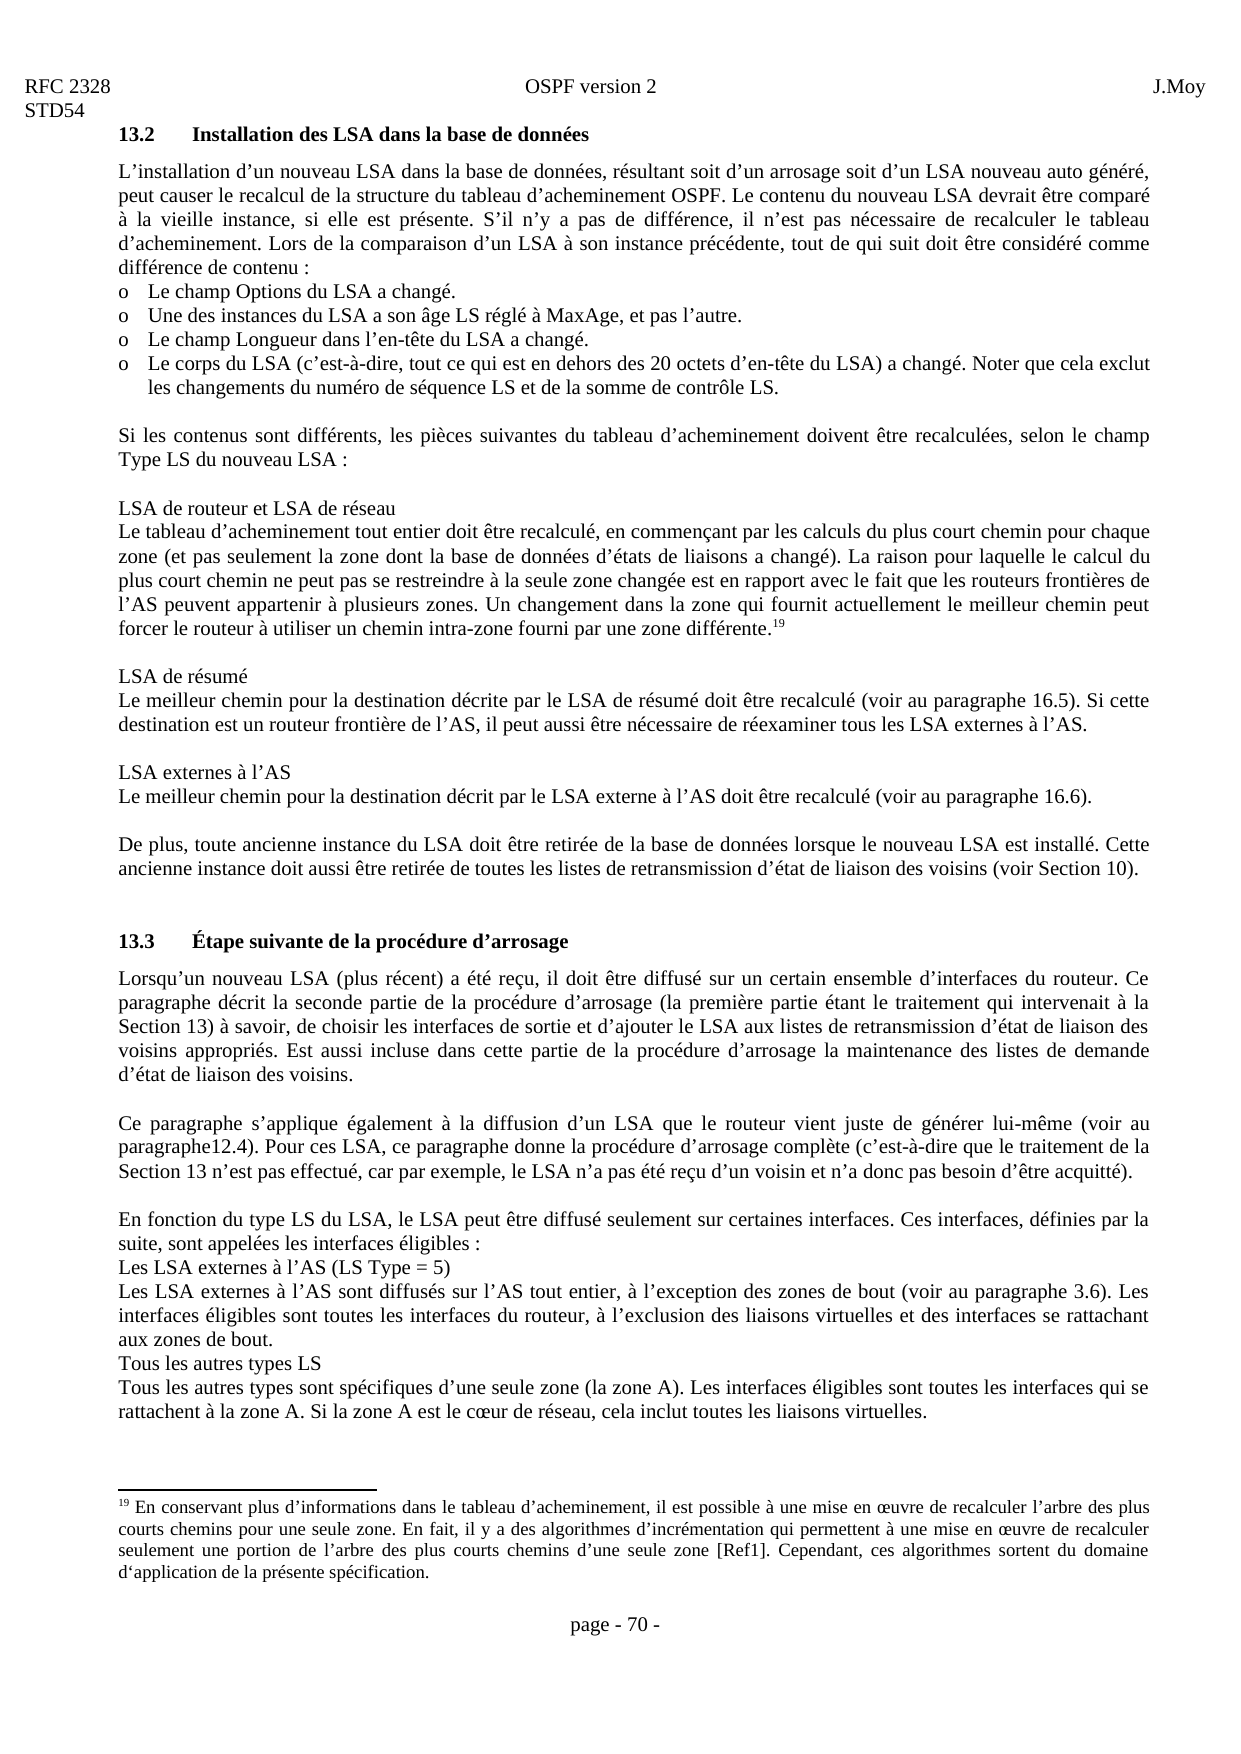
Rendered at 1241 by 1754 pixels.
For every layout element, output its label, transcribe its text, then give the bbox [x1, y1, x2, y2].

text o Une des instances du LSA a son âge LS réglé à MaxAge, et pas l’autre. [118, 303, 1152, 327]
text Les LSA externes à l’AS (LS Type = 5) [118, 1255, 1152, 1279]
subtitle 13.2 Installation des LSA dans la base de données [118, 122, 1152, 146]
text Tous les autres types sont spécifiques d’une seule zone (la zone A). Les interfaces éligibles sont toutes les interfaces qui se rattachent à la zone A. Si la zone A est le cœur de réseau, cela inclut toutes les liaisons virtuelles. [118, 1375, 1152, 1423]
text o Le champ Options du LSA a changé. [118, 279, 1152, 303]
text Tous les autres types LS [118, 1351, 1152, 1375]
text De plus, toute ancienne instance du LSA doit être retirée de la base de données lorsque le nouveau LSA est installé. Cette ancienne instance doit aussi être retirée de toutes les listes de retransmission d’état de liaison des voisins (voir Section 10). [118, 832, 1152, 880]
text L’installation d’un nouveau LSA dans la base de données, résultant soit d’un arrosage soit d’un LSA nouveau auto généré, peut causer le recalcul de la structure du tableau d’acheminement OSPF. Le contenu du nouveau LSA devrait être comparé à la vieille instance, si elle est présente. S’il n’y a pas de différence, il n’est pas nécessaire de recalculer le tableau d’acheminement. Lors de la comparaison d’un LSA à son instance précédente, tout de qui suit doit être considéré comme différence de contenu : [118, 158, 1152, 279]
text Les LSA externes à l’AS sont diffusés sur l’AS tout entier, à l’exception des zones de bout (voir au paragraphe 3.6). Les interfaces éligibles sont toutes les interfaces du routeur, à l’exclusion des liaisons virtuelles et des interfaces se rattachant aux zones de bout. [118, 1279, 1152, 1351]
text LSA de résumé [118, 664, 1152, 688]
text Le meilleur chemin pour la destination décrite par le LSA de résumé doit être recalculé (voir au paragraphe 16.5). Si cette destination est un routeur frontière de l’AS, il peut aussi être nécessaire de réexaminer tous les LSA externes à l’AS. [118, 688, 1152, 736]
text LSA de routeur et LSA de réseau [118, 495, 1152, 519]
text o Le corps du LSA (c’est-à-dire, tout ce qui est en dehors des 20 octets d’en-tête du LSA) a changé. Noter que cela exclut les changements du numéro de séquence LS et de la somme de contrôle LS. [118, 351, 1152, 399]
text En fonction du type LS du LSA, le LSA peut être diffusé seulement sur certaines interfaces. Ces interfaces, définies par la suite, sont appelées les interfaces éligibles : [118, 1207, 1152, 1255]
text LSA externes à l’AS [118, 760, 1152, 784]
subtitle 13.3 Étape suivante de la procédure d’arrosage [118, 929, 1152, 953]
text o Le champ Longueur dans l’en-tête du LSA a changé. [118, 327, 1152, 351]
text Le meilleur chemin pour la destination décrit par le LSA externe à l’AS doit être recalculé (voir au paragraphe 16.6). [118, 784, 1152, 808]
text En conservant plus d’informations dans le tableau d’acheminement, il est possible à une mise en œuvre de recalculer l’arbre des plus courts chemins pour une seule zone. En fait, il y a des algorithmes d’incrémentation qui permettent à une mise en œuvre de recalculer seulement une portion de l’arbre des plus courts chemins d’une seule zone [Ref1]. Cependant, ces algorithmes sortent du domaine d‘application de la présente spécification. [118, 1496, 1152, 1582]
text Lorsqu’un nouveau LSA (plus récent) a été reçu, il doit être diffusé sur un certain ensemble d’interfaces du routeur. Ce paragraphe décrit la seconde partie de la procédure d’arrosage (la première partie étant le traitement qui intervenait à la Section 13) à savoir, de choisir les interfaces de sortie et d’ajouter le LSA aux listes de retransmission d’état de liaison des voisins appropriés. Est aussi incluse dans cette partie de la procédure d’arrosage la maintenance des listes de demande d’état de liaison des voisins. [118, 966, 1152, 1086]
text Si les contenus sont différents, les pièces suivantes du tableau d’acheminement doivent être recalculées, selon le champ Type LS du nouveau LSA : [118, 423, 1152, 471]
text Le tableau d’acheminement tout entier doit être recalculé, en commençant par les calculs du plus court chemin pour chaque zone (et pas seulement la zone dont la base de données d’états de liaisons a changé). La raison pour laquelle le calcul du plus court chemin ne peut pas se restreindre à la seule zone changée est en rapport avec le fait que les routeurs frontières de l’AS peuvent appartenir à plusieurs zones. Un changement dans la zone qui fournit actuellement le meilleur chemin peut forcer le routeur à utiliser un chemin intra-zone fourni par une zone différente. [118, 519, 1152, 640]
text Ce paragraphe s’applique également à la diffusion d’un LSA que le routeur vient juste de générer lui-même (voir au paragraphe12.4). Pour ces LSA, ce paragraphe donne la procédure d’arrosage complète (c’est-à-dire que le traitement de la Section 13 n’est pas effectué, car par exemple, le LSA n’a pas été reçu d’un voisin et n’a donc pas besoin d’être acquitté). [118, 1110, 1152, 1183]
